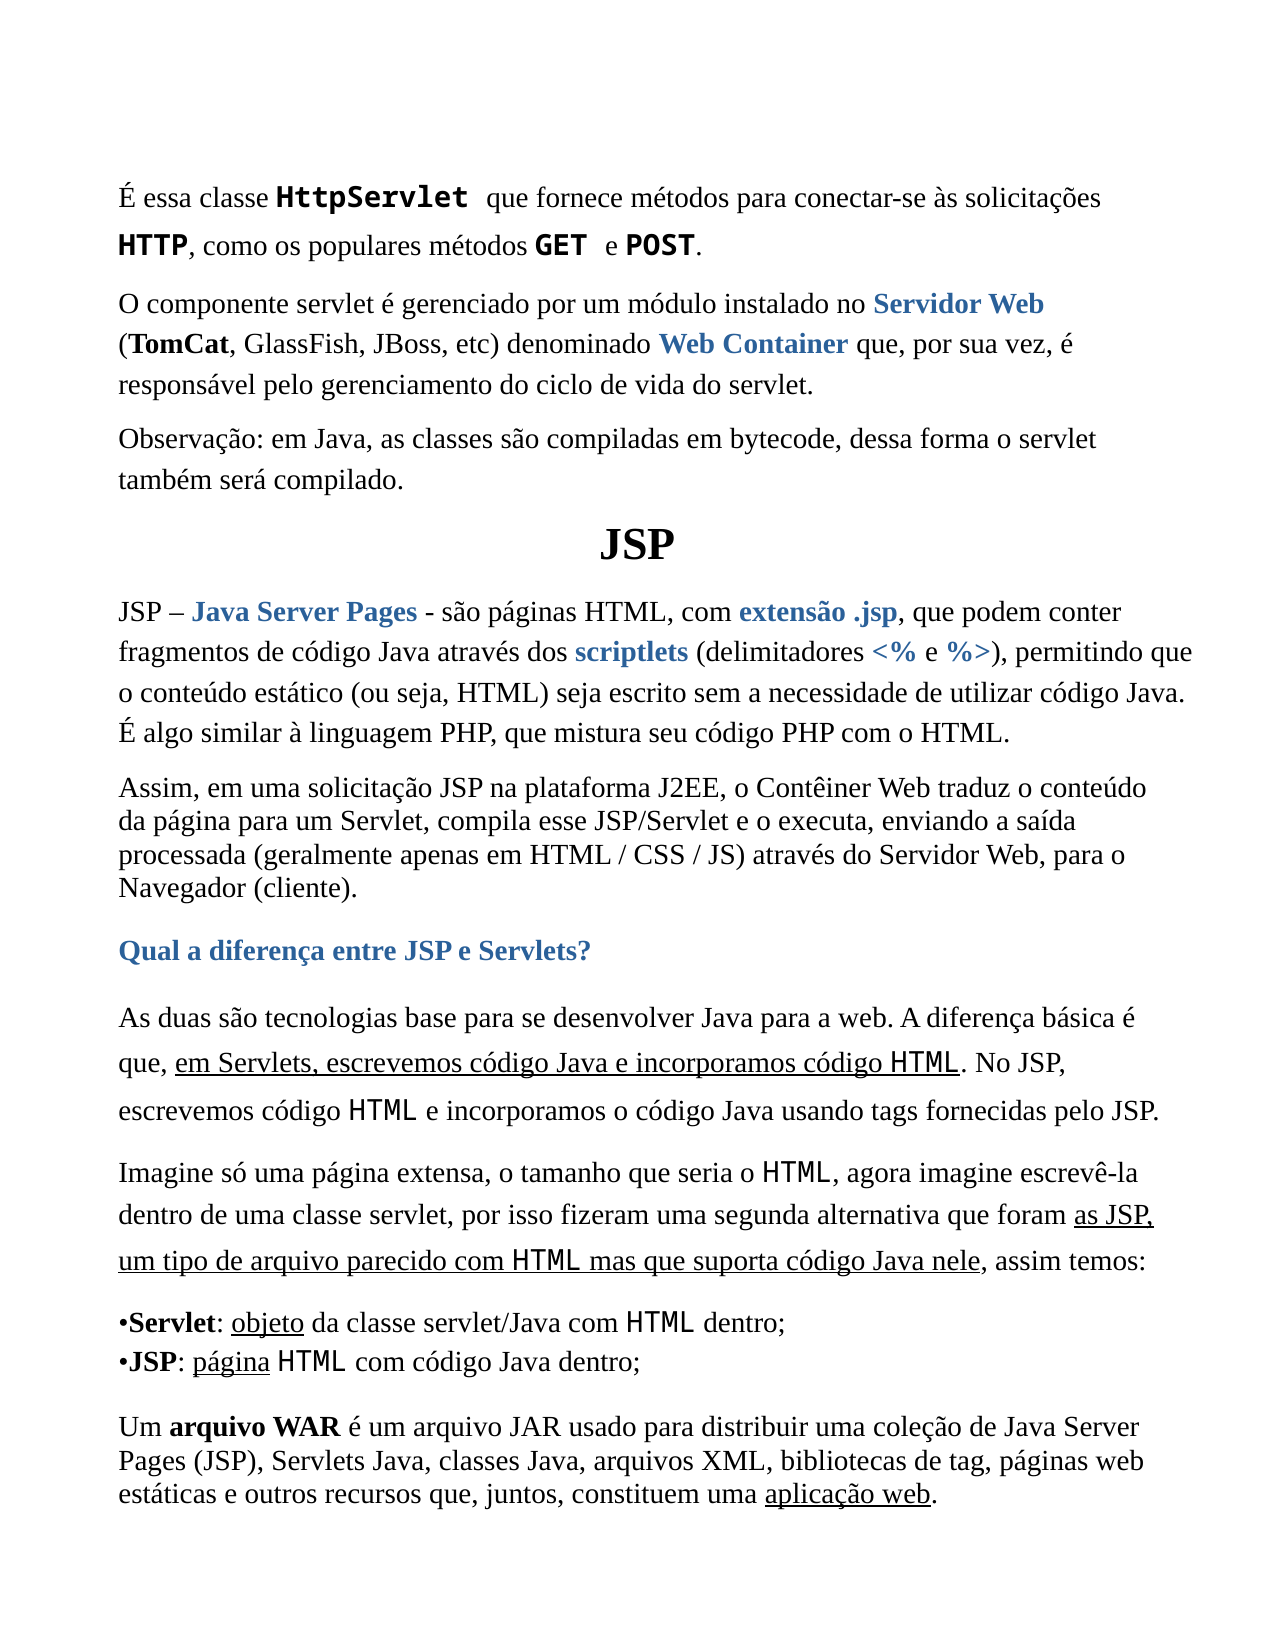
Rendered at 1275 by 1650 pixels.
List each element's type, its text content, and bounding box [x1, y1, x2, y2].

text JSP – Java Server Pages - são páginas HTML, com extensão .jsp, que podem conter fragmentos de código Java através dos scriptlets (delimitadores <% e %>), permitindo que o conteúdo estático (ou seja, HTML) seja escrito sem a necessidade de utilizar código Java. É algo similar à linguagem PHP, que mistura seu código PHP com o HTML. [118, 594, 1198, 748]
text É essa classe HttpServlet que fornece métodos para conectar-se às solicitações HTTP, como os populares métodos GET e POST. [118, 176, 1157, 264]
text Qual a diferença entre JSP e Servlets? [118, 933, 1157, 966]
list JSP: página HTML com código Java dentro; [118, 1341, 1157, 1409]
text Um arquivo WAR é um arquivo JAR usado para distribuir uma coleção de Java Server Pages (JSP), Servlets Java, classes Java, arquivos XML, bibliotecas de tag, páginas web estáticas e outros recursos que, juntos, constituem uma aplicação web. [118, 1409, 1157, 1510]
text JSP [118, 517, 1157, 569]
list Servlet: objeto da classe servlet/Java com HTML dentro; [118, 1301, 1157, 1341]
text Assim, em uma solicitação JSP na plataforma J2EE, o Contêiner Web traduz o conteúdo da página para um Servlet, compila esse JSP/Servlet e o executa, enviando a saída processada (geralmente apenas em HTML / CSS / JS) através do Servidor Web, para o Navegador (cliente). [118, 770, 1157, 904]
text O componente servlet é gerenciado por um módulo instalado no Servidor Web (TomCat, GlassFish, JBoss, etc) denominado Web Container que, por sua vez, é responsável pelo gerenciamento do ciclo de vida do servlet. [118, 286, 1157, 400]
text Imagine só uma página extensa, o tamanho que seria o HTML, agora imagine escrevê-la dentro de uma classe servlet, por isso fizeram uma segunda alternativa que foram as JSP, um tipo de arquivo parecido com HTML mas que suporta código Java nele, assim temos: [118, 1151, 1157, 1278]
text Observação: em Java, as classes são compiladas em bytecode, dessa forma o servlet também será compilado. [118, 422, 1157, 495]
text As duas são tecnologias base para se desenvolver Java para a web. A diferença básica é que, em Servlets, escrevemos código Java e incorporamos código HTML. No JSP, escrevemos código HTML e incorporamos o código Java usando tags fornecidas pelo JSP. [118, 1000, 1169, 1128]
